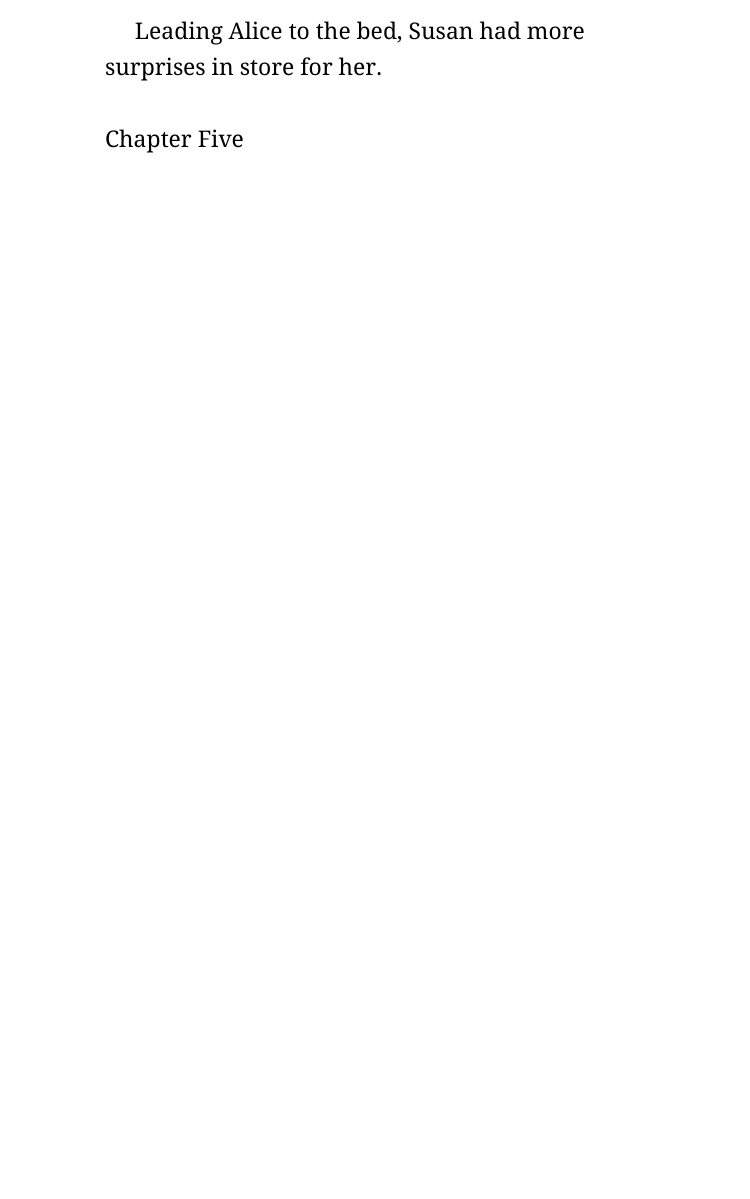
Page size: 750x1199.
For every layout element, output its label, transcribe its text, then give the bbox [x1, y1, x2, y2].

text Leading Alice to the bed, Susan had more surprises in store for her. [105, 15, 645, 82]
text Chapter Five [105, 123, 645, 154]
